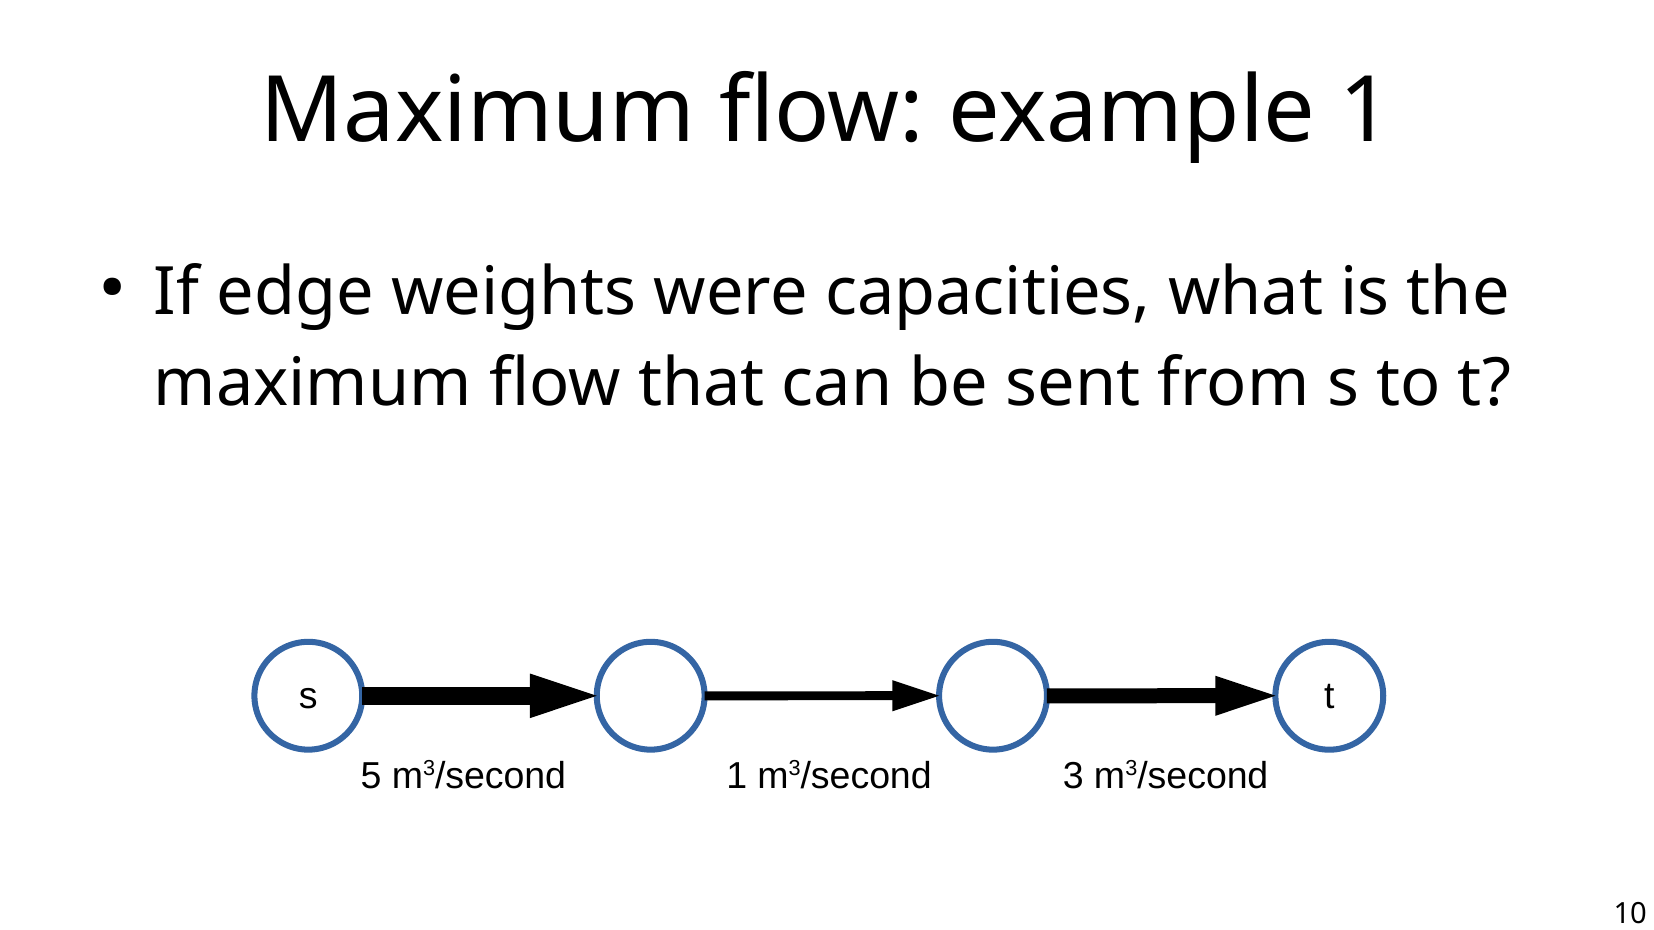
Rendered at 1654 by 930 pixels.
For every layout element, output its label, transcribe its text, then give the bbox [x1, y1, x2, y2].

list If edge weights were capacities, what is the maximum flow that can be sent from s to t? [82, 242, 1571, 448]
text_box t [1275, 641, 1384, 750]
text_box [939, 641, 1047, 750]
text_box s [254, 641, 362, 750]
text_box 3 m3/second [1043, 742, 1288, 808]
title Maximum flow: example 1 [82, 2, 1571, 210]
text_box 1 m3/second [707, 742, 952, 808]
text_box [596, 641, 705, 750]
text_box 5 m3/second [341, 742, 586, 808]
